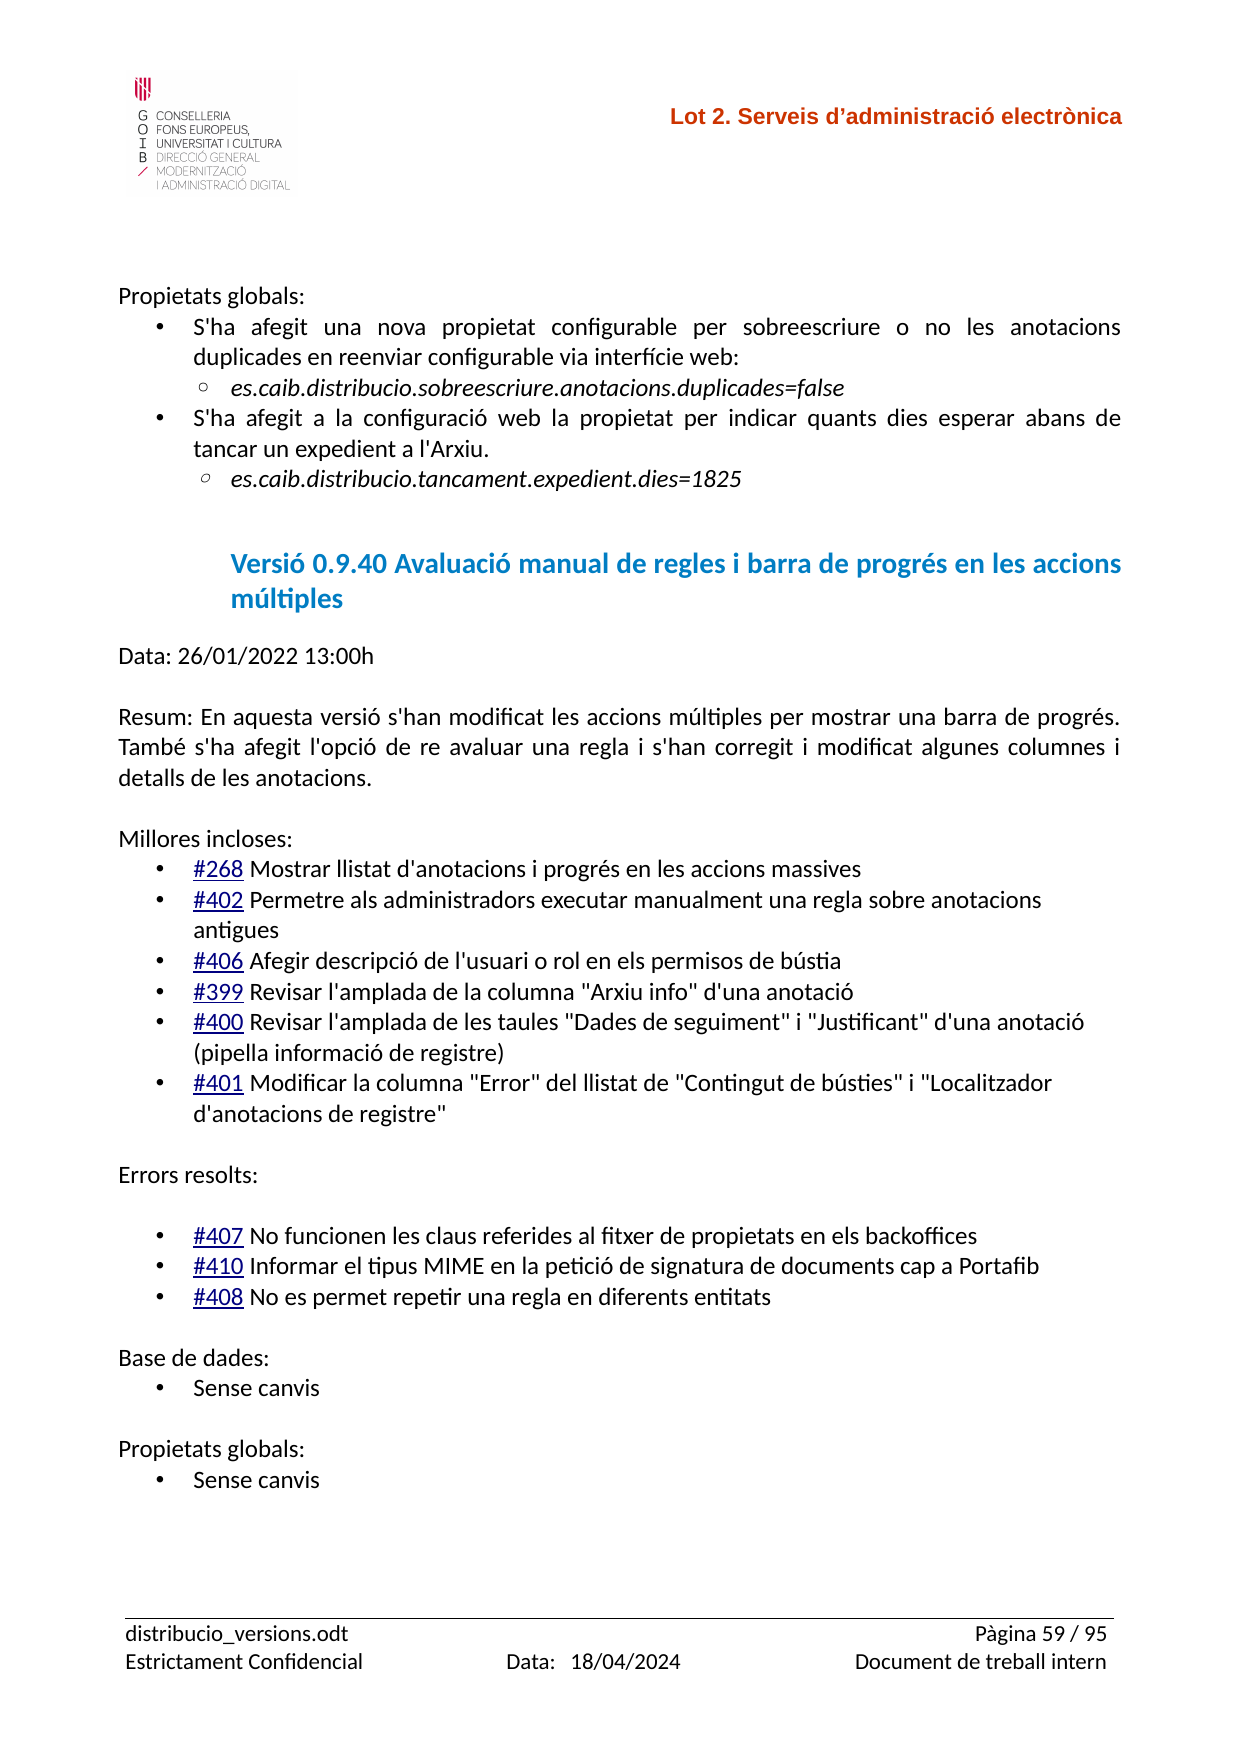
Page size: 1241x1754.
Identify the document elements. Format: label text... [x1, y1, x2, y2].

list #268 Mostrar llistat d'anotacions i progrés en les accions massives [156, 853, 1122, 884]
list es.caib.distribucio.sobreescriure.anotacions.duplicades=false [193, 372, 1122, 402]
list #407 No funcionen les claus referides al fitxer de propietats en els backoffices [156, 1220, 1122, 1250]
list #406 Afegir descripció de l'usuari o rol en els permisos de bústia [156, 945, 1122, 976]
list #399 Revisar l'amplada de la columna "Arxiu info" d'una anotació [156, 976, 1122, 1006]
text Base de dades: [118, 1342, 1122, 1372]
text Errors resolts: [118, 1159, 1122, 1189]
list #410 Informar el tipus MIME en la petició de signatura de documents cap a Portafib [156, 1250, 1122, 1281]
list S'ha afegit a la configuració web la propietat per indicar quants dies esperar abans de tancar un expedient a l'Arxiu. [156, 402, 1122, 463]
text Data: 26/01/2022 13:00h [118, 640, 1122, 670]
list S'ha afegit una nova propietat configurable per sobreescriure o no les anotacions duplicades en reenviar configurable via interfície web: [156, 311, 1122, 372]
text Propietats globals: [118, 280, 1122, 311]
text Propietats globals: [118, 1433, 1122, 1464]
list Sense canvis [156, 1464, 1122, 1494]
subtitle Versió 0.9.40 Avaluació manual de regles i barra de progrés en les accions múltiples [153, 545, 1122, 616]
picture [126, 70, 299, 197]
text Millores incloses: [118, 823, 1122, 853]
list Sense canvis [156, 1372, 1122, 1403]
list #401 Modificar la columna "Error" del llistat de "Contingut de bústies" i "Localitzador d'anotacions de registre" [156, 1067, 1122, 1128]
text Resum: En aquesta versió s'han modificat les accions múltiples per mostrar una barra de progrés. També s'ha afegit l'opció de re avaluar una regla i s'han corregit i modificat algunes columnes i detalls de les anotacions. [118, 701, 1122, 792]
list #402 Permetre als administradors executar manualment una regla sobre anotacions antigues [156, 884, 1122, 945]
list es.caib.distribucio.tancament.expedient.dies=1825 [193, 463, 1122, 494]
list #400 Revisar l'amplada de les taules "Dades de seguiment" i "Justificant" d'una anotació (pipella informació de registre) [156, 1006, 1122, 1067]
list #408 No es permet repetir una regla en diferents entitats [156, 1281, 1122, 1311]
